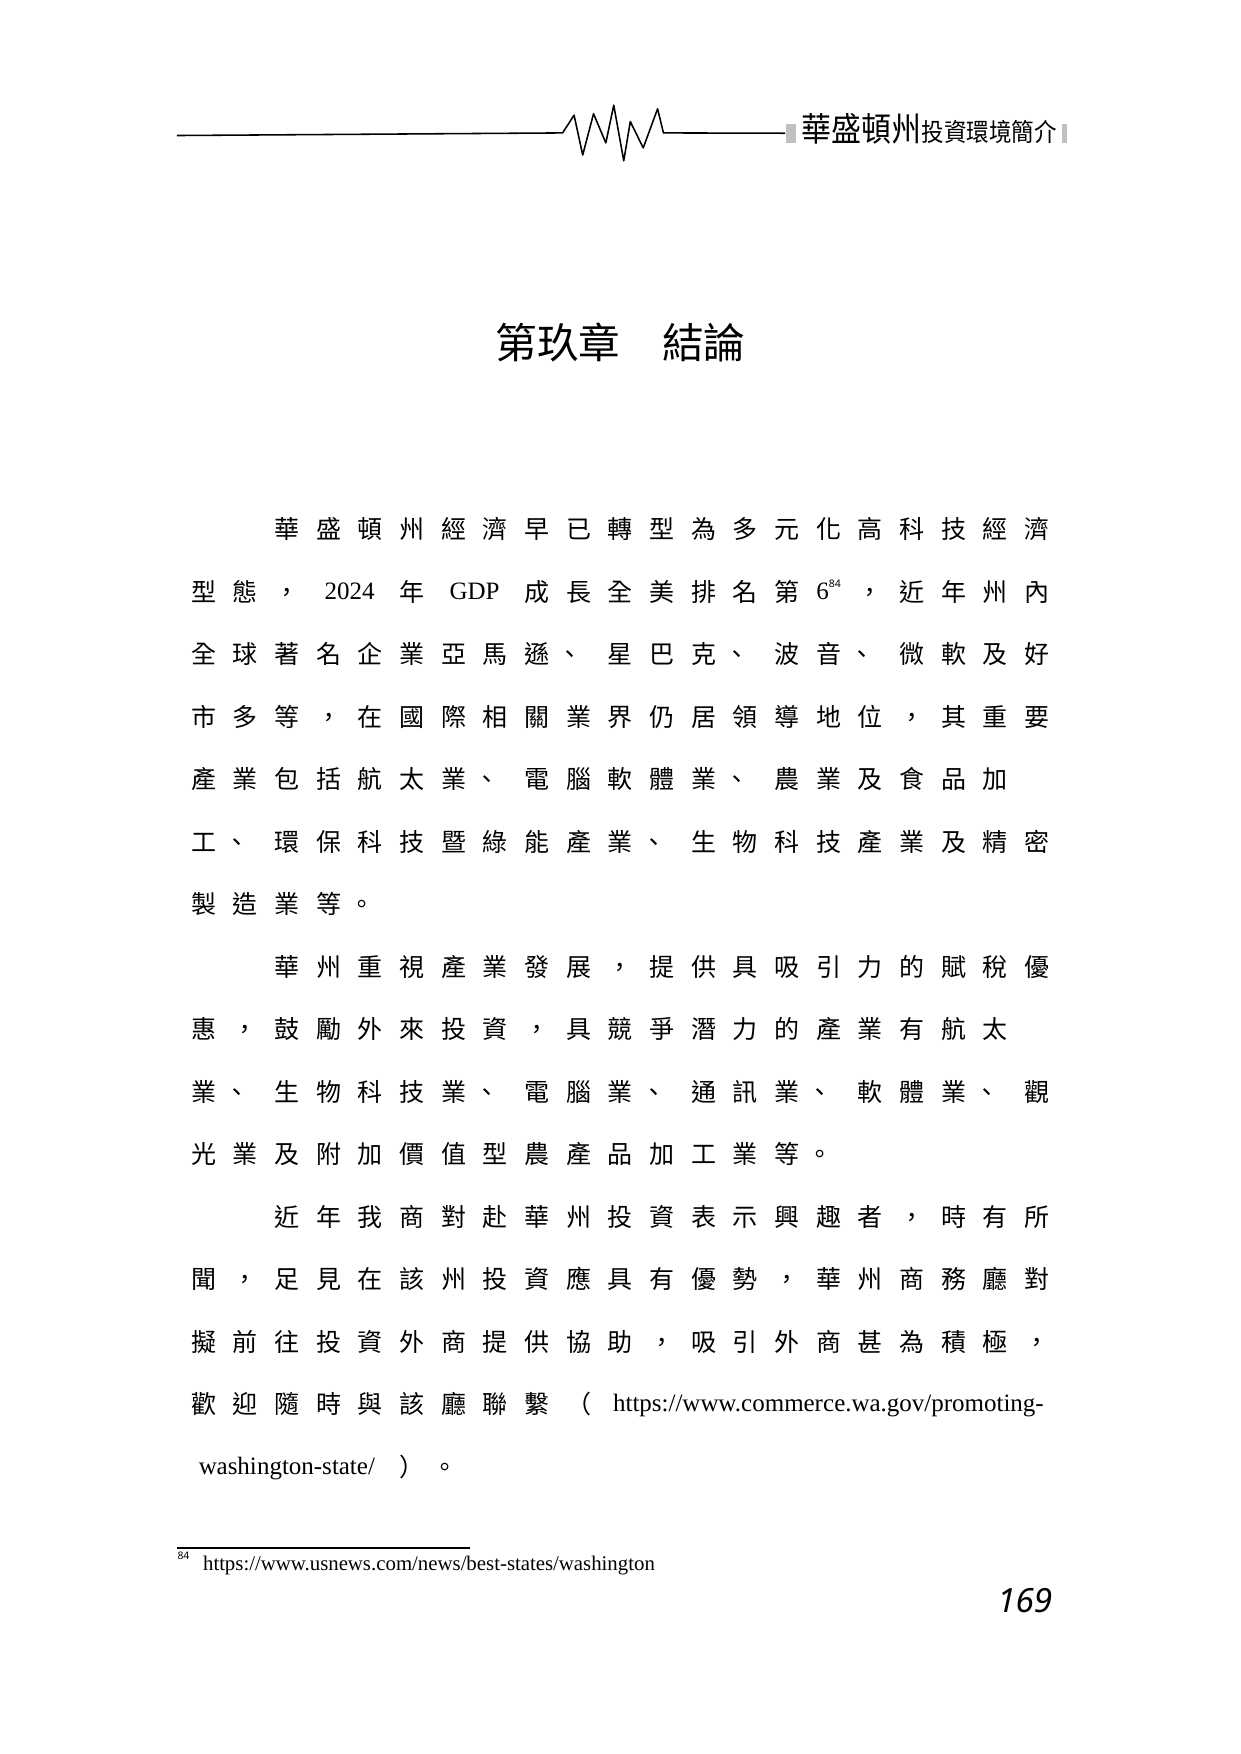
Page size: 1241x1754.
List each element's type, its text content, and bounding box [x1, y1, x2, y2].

text 華州重視產業發展，提供具吸引力的賦稅優惠，鼓勵外來投資，具競爭潛力的產業有航太業、生物科技業、電腦業、通訊業、軟體業、觀光業及附加價值型農產品加工業等。 [183, 924, 1058, 1174]
text https://www.usnews.com/news/best-states/washington [177, 1548, 1063, 1577]
text 近年我商對赴華州投資表示興趣者，時有所聞，足見在該州投資應具有優勢，華州商務廳對擬前往投資外商提供協助，吸引外商甚為積極，歡迎隨時與該廳聯繫（https://www.commerce.wa.gov/promoting-washington-state/）。 [183, 1174, 1058, 1486]
text 第玖章 結論 [183, 299, 1058, 361]
text 華盛頓州經濟早已轉型為多元化高科技經濟型態，2024年GDP成長全美排名第6，近年州內全球著名企業亞馬遜、星巴克、波音、微軟及好市多等，在國際相關業界仍居領導地位，其重要產業包括航太業、電腦軟體業、農業及食品加工、環保科技暨綠能產業、生物科技產業及精密製造業等。 [183, 486, 1058, 924]
